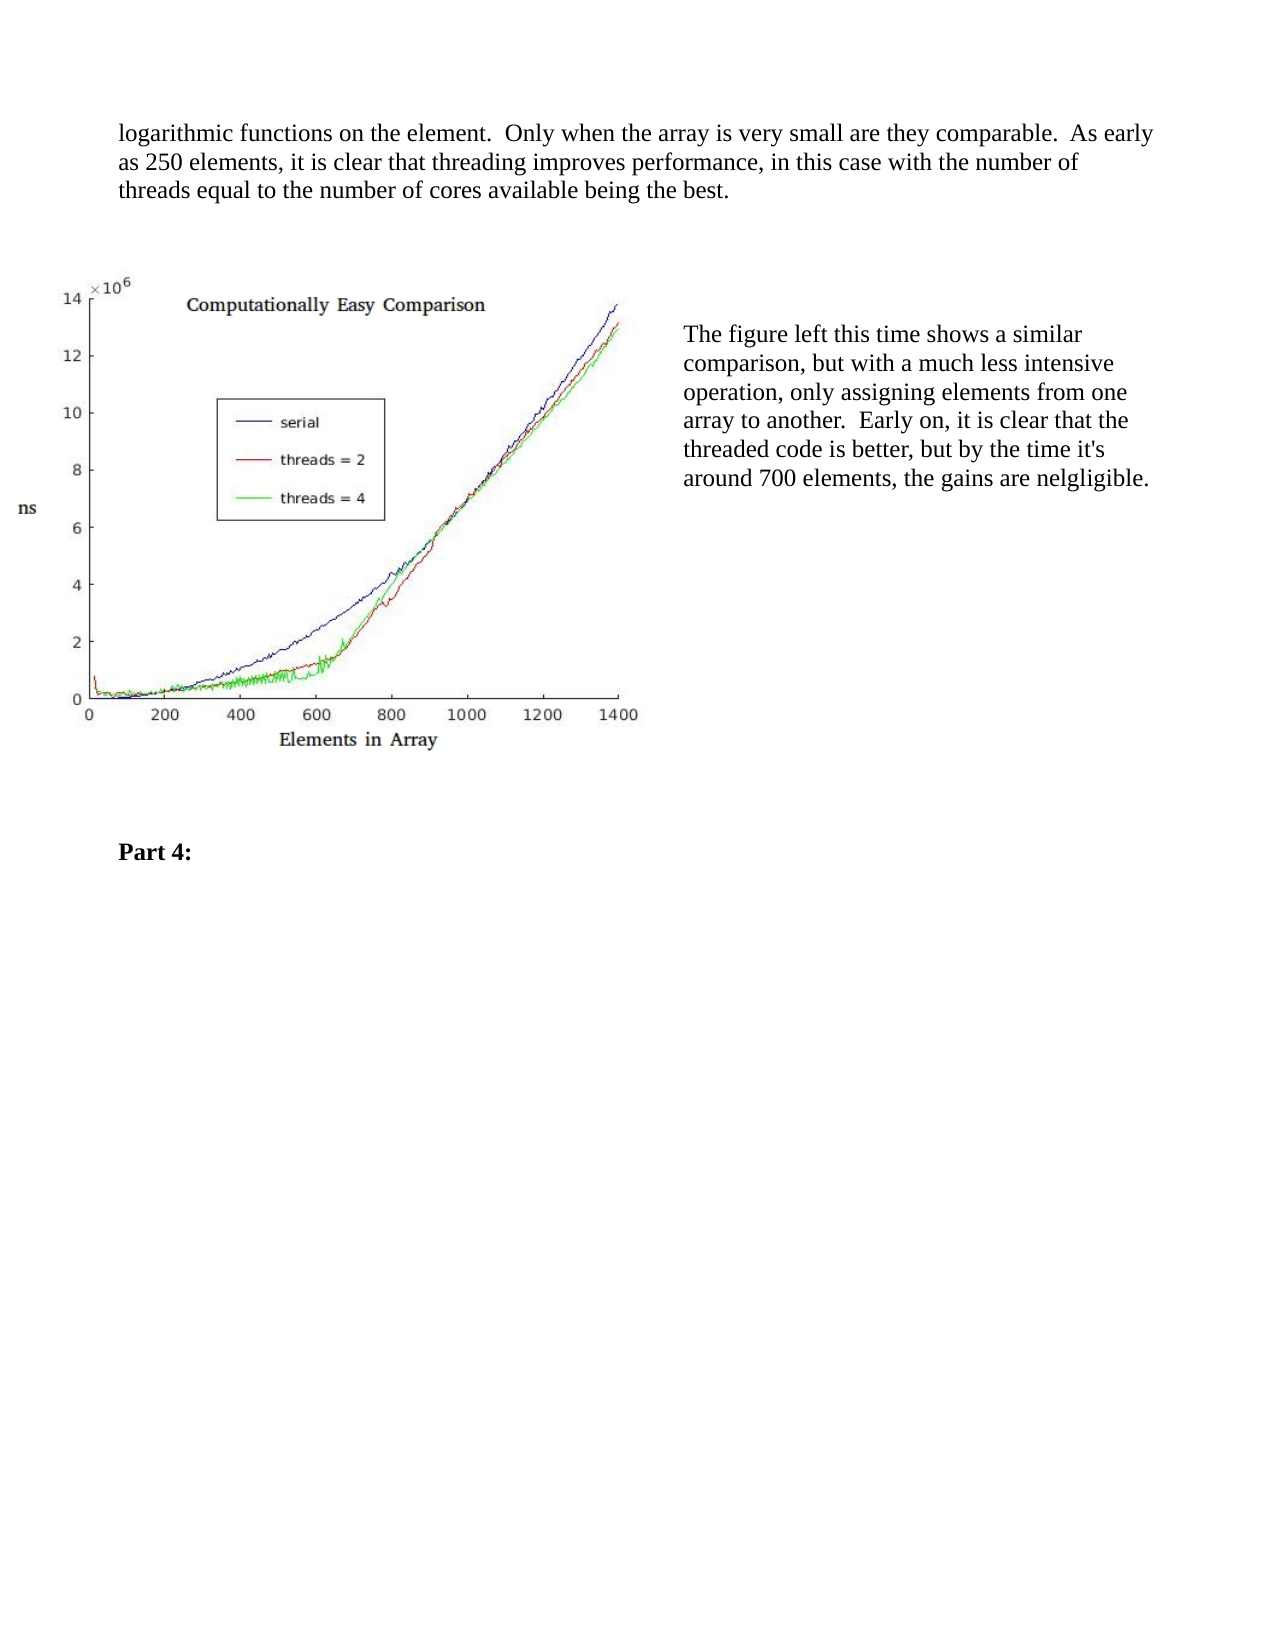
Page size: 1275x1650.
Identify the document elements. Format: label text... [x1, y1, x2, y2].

text The figure left this time shows a similar comparison, but with a much less intensive operation, only assigning elements from one array to another. Early on, it is clear that the threaded code is better, but by the time it's around 700 elements, the gains are nelgligible. [683, 319, 1157, 492]
text logarithmic functions on the element. Only when the array is very small are they comparable. As early as 250 elements, it is clear that threading improves performance, in this case with the number of threads equal to the number of cores available being the best. [118, 118, 1157, 204]
picture [0, 261, 683, 754]
text Part 4: [118, 837, 1157, 866]
